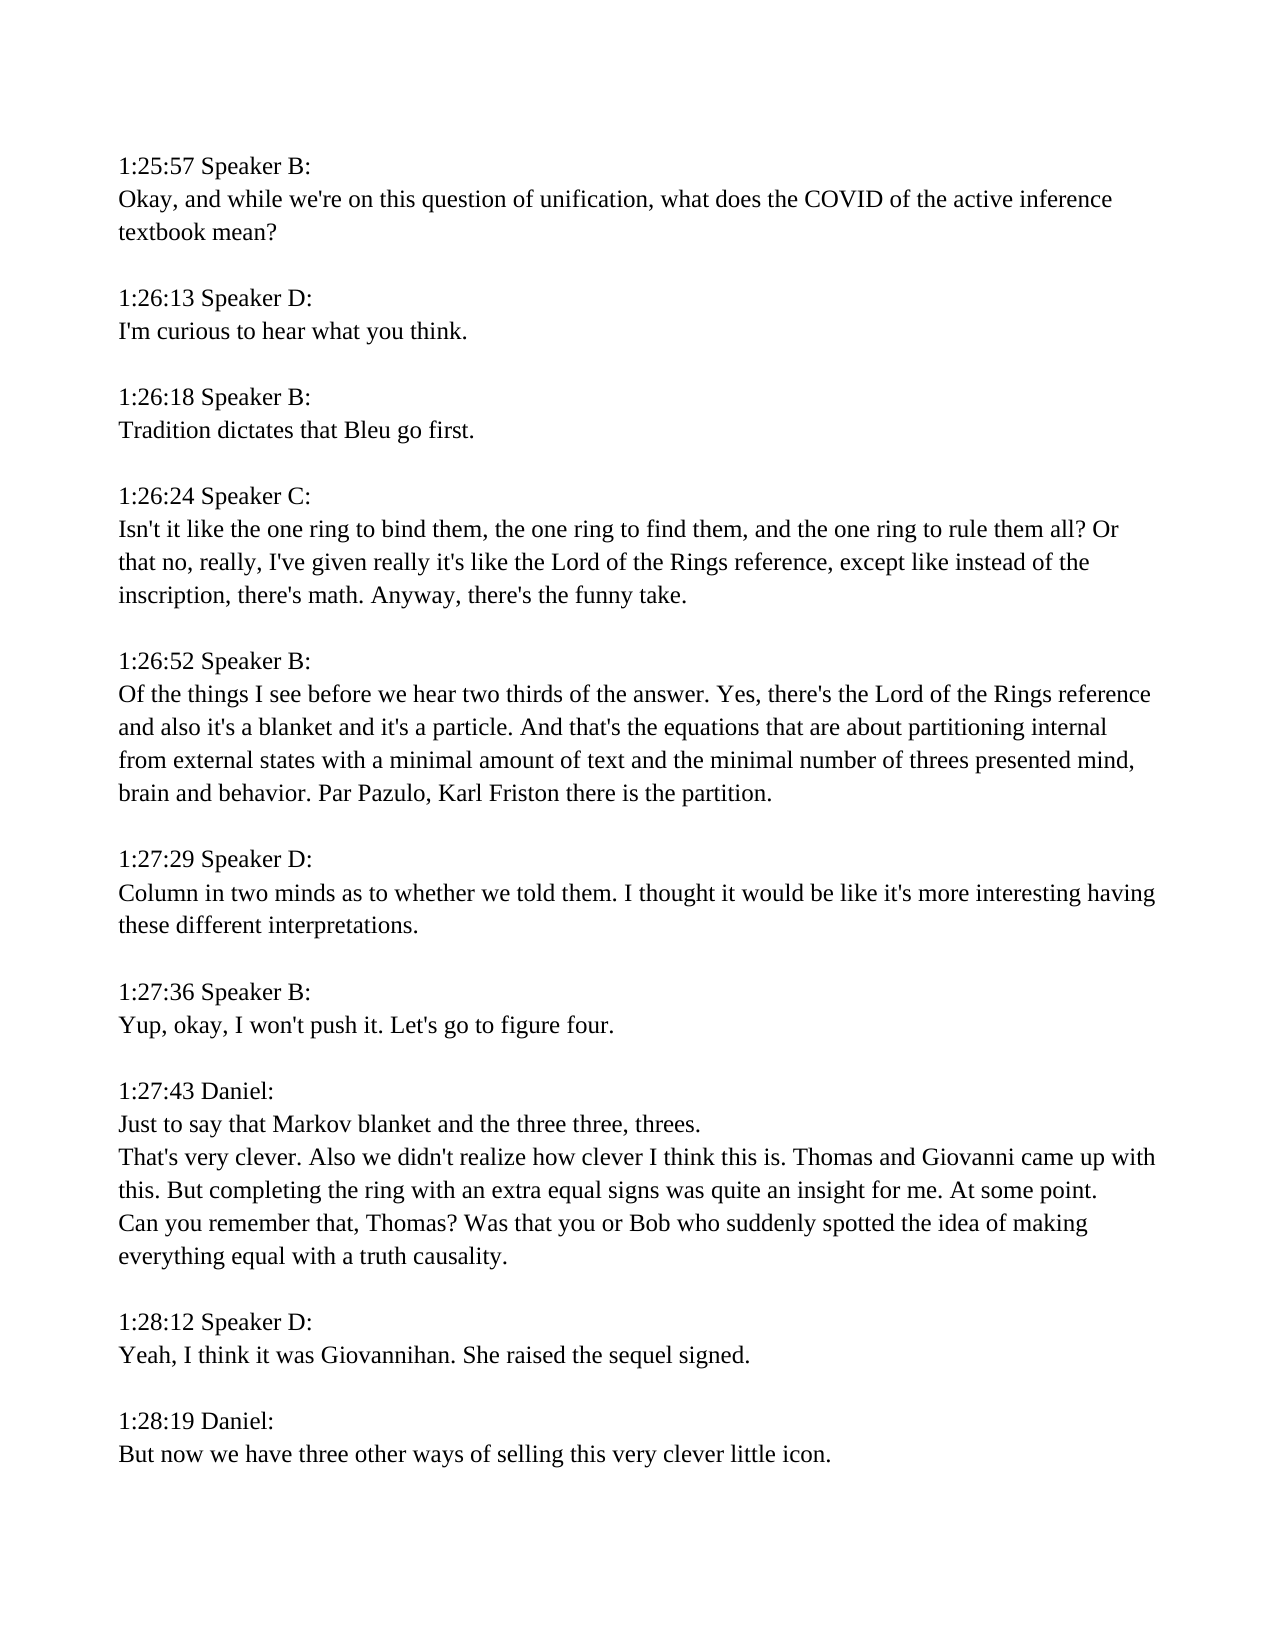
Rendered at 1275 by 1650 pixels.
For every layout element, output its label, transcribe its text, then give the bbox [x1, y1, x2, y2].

text Column in two minds as to whether we told them. I thought it would be like it's more interesting having these different interpretations. [118, 878, 1157, 939]
text Yeah, I think it was Giovannihan. She raised the sequel signed. [118, 1340, 1157, 1369]
text 1:26:52 Speaker B: [118, 646, 1157, 675]
text 1:27:43 Daniel: [118, 1076, 1157, 1104]
text I'm curious to hear what you think. [118, 316, 1157, 345]
text But now we have three other ways of selling this very clever little icon. [118, 1439, 1157, 1468]
text Okay, and while we're on this question of unification, what does the COVID of the active inference textbook mean? [118, 184, 1157, 246]
text 1:27:36 Speaker B: [118, 977, 1157, 1005]
text Of the things I see before we hear two thirds of the answer. Yes, there's the Lord of the Rings reference and also it's a blanket and it's a particle. And that's the equations that are about partitioning internal from external states with a minimal amount of text and the minimal number of threes presented mind, brain and behavior. Par Pazulo, Karl Friston there is the partition. [118, 679, 1157, 807]
text 1:26:13 Speaker D: [118, 283, 1157, 312]
text 1:26:24 Speaker C: [118, 481, 1157, 510]
text 1:28:19 Daniel: [118, 1406, 1157, 1435]
text 1:27:29 Speaker D: [118, 844, 1157, 873]
text 1:28:12 Speaker D: [118, 1307, 1157, 1336]
text Can you remember that, Thomas? Was that you or Bob who suddenly spotted the idea of making everything equal with a truth causality. [118, 1208, 1157, 1269]
text That's very clever. Also we didn't realize how clever I think this is. Thomas and Giovanni came up with this. But completing the ring with an extra equal signs was quite an insight for me. At some point. [118, 1142, 1157, 1203]
text Yup, okay, I won't push it. Let's go to figure four. [118, 1010, 1157, 1038]
text 1:26:18 Speaker B: [118, 382, 1157, 411]
text Isn't it like the one ring to bind them, the one ring to find them, and the one ring to rule them all? Or that no, really, I've given really it's like the Lord of the Rings reference, except like instead of the inscription, there's math. Anyway, there's the funny take. [118, 514, 1157, 609]
text Just to say that Markov blanket and the three three, threes. [118, 1109, 1157, 1137]
text Tradition dictates that Bleu go first. [118, 415, 1157, 444]
text 1:25:57 Speaker B: [118, 151, 1157, 180]
